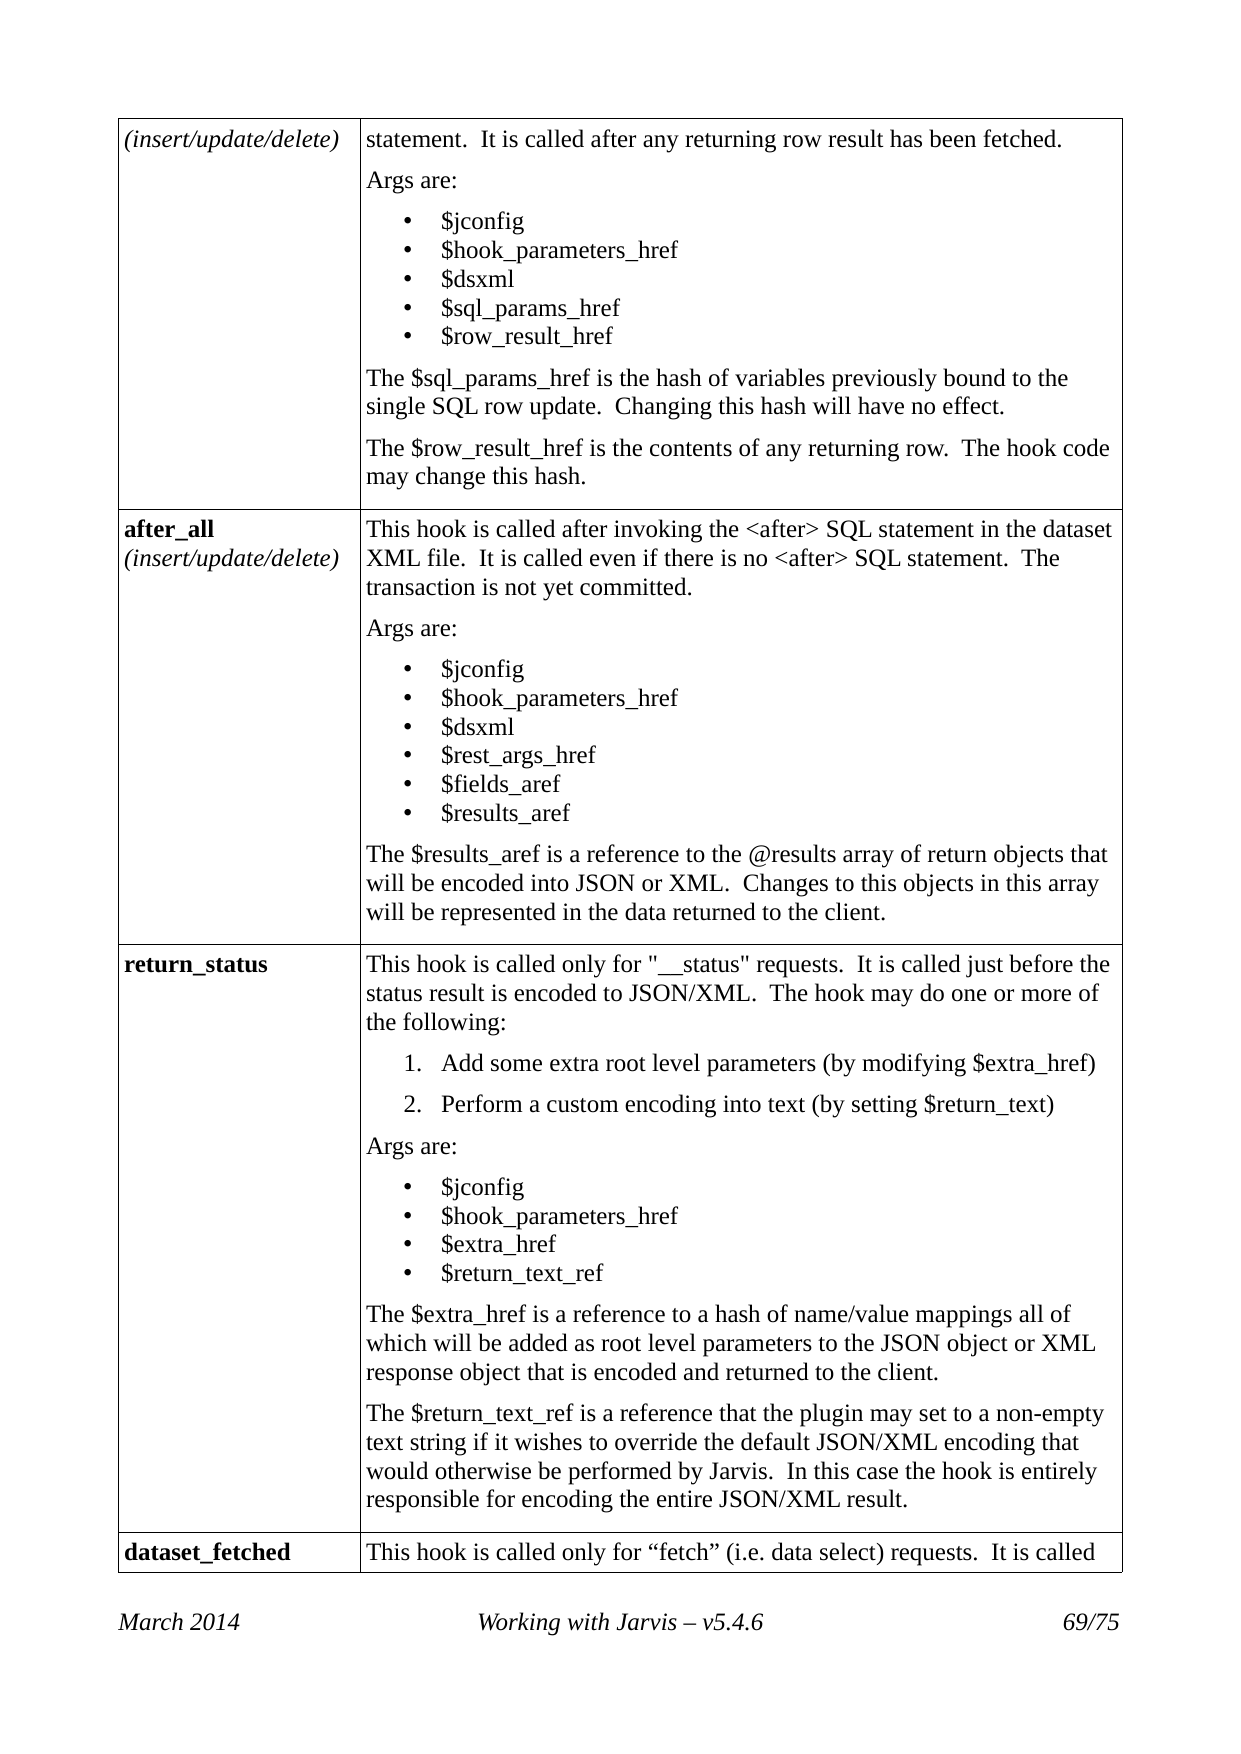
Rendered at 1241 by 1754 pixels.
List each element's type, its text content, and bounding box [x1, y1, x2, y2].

table_cell statement. It is called after any returning row result has been fetched. Args are: $jconfig $hook_parameters_href $dsxml $sql_params_href $row_result_href The $sql_params_href is the hash of variables previously bound to the single SQL row update. Changing this hash will have no effect. The $row_result_href is the contents of any returning row. The hook code may change this hash. [361, 119, 1122, 508]
table_cell after_all (insert/update/delete) [119, 510, 360, 944]
table_cell (insert/update/delete) [119, 119, 360, 508]
table_cell This hook is called only for "__status" requests. It is called just before the status result is encoded to JSON/XML. The hook may do one or more of the following: Add some extra root level parameters (by modifying $extra_href) Perform a custom encoding into text (by setting $return_text) Args are: $jconfig $hook_parameters_href $extra_href $return_text_ref The $extra_href is a reference to a hash of name/value mappings all of which will be added as root level parameters to the JSON object or XML response object that is encoded and returned to the client. The $return_text_ref is a reference that the plugin may set to a non-empty text string if it wishes to override the default JSON/XML encoding that would otherwise be performed by Jarvis. In this case the hook is entirely responsible for encoding the entire JSON/XML result. [361, 945, 1122, 1532]
table_cell dataset_fetched [119, 1533, 360, 1572]
table_cell return_status [119, 945, 360, 1532]
table_cell This hook is called after invoking the <after> SQL statement in the dataset XML file. It is called even if there is no <after> SQL statement. The transaction is not yet committed. Args are: $jconfig $hook_parameters_href $dsxml $rest_args_href $fields_aref $results_aref The $results_aref is a reference to the @results array of return objects that will be encoded into JSON or XML. Changes to this objects in this array will be represented in the data returned to the client. [361, 510, 1122, 944]
table_cell This hook is called only for “fetch” (i.e. data select) requests. It is called [361, 1533, 1122, 1572]
